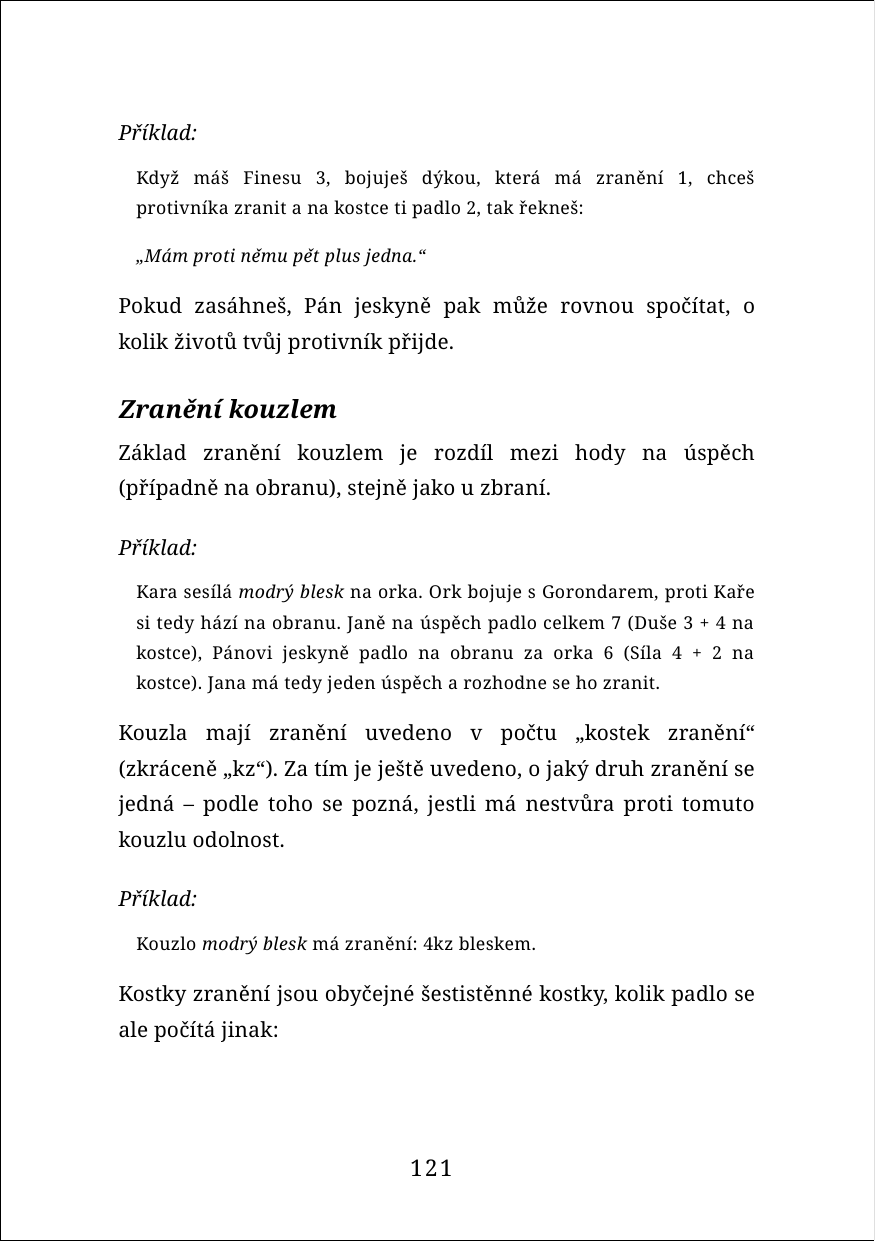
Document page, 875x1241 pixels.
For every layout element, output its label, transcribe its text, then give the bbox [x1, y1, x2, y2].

text „Mám proti němu pět plus jedna.“ [136, 244, 756, 268]
subtitle Zranění kouzlem [118, 392, 756, 426]
text Základ zranění kouzlem je rozdíl mezi hody na úspěch (případně na obranu), stejně jako u zbraní. [118, 438, 756, 502]
text Když máš Finesu 3, bojuješ dýkou, která má zranění 1, chceš protivníka zranit a na kostce ti padlo 2, tak řekneš: [136, 166, 756, 220]
text Kouzla mají zranění uvedeno v počtu „kostek zranění“ (zkráceně „kz“). Za tím je ještě uvedeno, o jaký druh zranění se jedná – podle toho se pozná, jestli má nestvůra proti tomuto kouzlu odolnost. [118, 718, 756, 853]
text Příklad: [118, 118, 756, 147]
text Kouzlo modrý blesk má zranění: 4kz bleskem. [136, 931, 756, 956]
text Kara sesílá modrý blesk na orka. Ork bojuje s Gorondarem, proti Kaře si tedy hází na obranu. Janě na úspěch padlo celkem 7 (Duše 3 + 4 na kostce), Pánovi jeskyně padlo na obranu za orka 6 (Síla 4 + 2 na kostce). Jana má tedy jeden úspěch a rozhodne se ho zranit. [136, 580, 756, 695]
text Příklad: [118, 533, 756, 561]
text Příklad: [118, 884, 756, 913]
text Pokud zasáhneš, Pán jeskyně pak může rovnou spočítat, o kolik životů tvůj protivník přijde. [118, 292, 756, 356]
text Kostky zranění jsou obyčejné šestistěnné kostky, kolik padlo se ale počítá jinak: [118, 979, 756, 1043]
